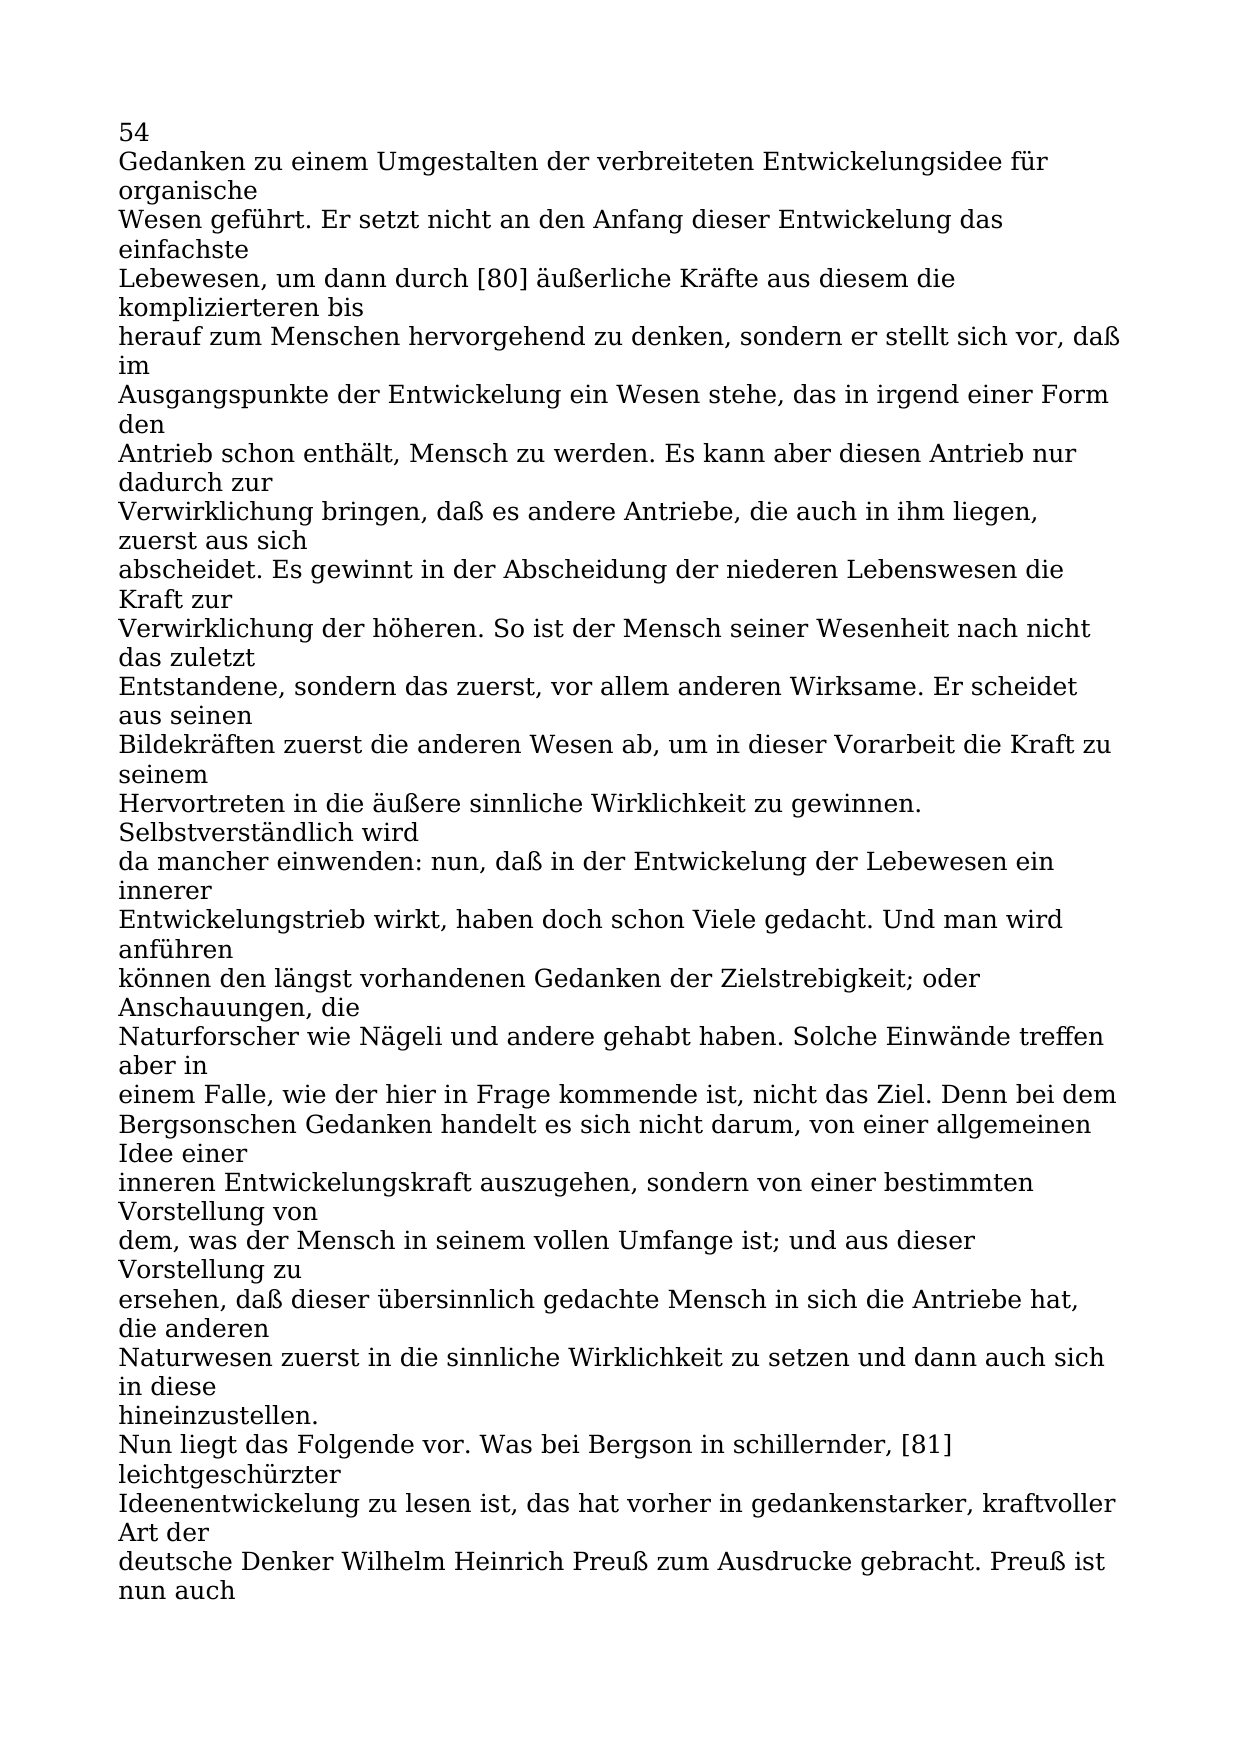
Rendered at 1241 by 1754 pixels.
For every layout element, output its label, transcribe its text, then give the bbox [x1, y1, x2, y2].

text Nun liegt das Folgende vor. Was bei Bergson in schillernder, [81] leichtgeschürzter [118, 1431, 1122, 1489]
text Lebewesen, um dann durch [80] äußerliche Kräfte aus diesem die komplizierteren bis [118, 264, 1122, 322]
text einem Falle, wie der hier in Frage kommende ist, nicht das Ziel. Denn bei dem [118, 1081, 1122, 1110]
text Antrieb schon enthält, Mensch zu werden. Es kann aber diesen Antrieb nur dadurch zur [118, 439, 1122, 497]
text 54 [118, 118, 1122, 147]
text herauf zum Menschen hervorgehend zu denken, sondern er stellt sich vor, daß im [118, 322, 1122, 381]
text Naturforscher wie Nägeli und andere gehabt haben. Solche Einwände treffen aber in [118, 1022, 1122, 1081]
text Naturwesen zuerst in die sinnliche Wirklichkeit zu setzen und dann auch sich in diese [118, 1343, 1122, 1401]
text Ausgangspunkte der Entwickelung ein Wesen stehe, das in irgend einer Form den [118, 381, 1122, 439]
text inneren Entwickelungskraft auszugehen, sondern von einer bestimmten Vorstellung von [118, 1168, 1122, 1226]
text Verwirklichung der höheren. So ist der Mensch seiner Wesenheit nach nicht das zuletzt [118, 614, 1122, 672]
text deutsche Denker Wilhelm Heinrich Preuß zum Ausdrucke gebracht. Preuß ist nun auch [118, 1547, 1122, 1606]
text dem, was der Mensch in seinem vollen Umfange ist; und aus dieser Vorstellung zu [118, 1226, 1122, 1285]
text ersehen, daß dieser übersinnlich gedachte Mensch in sich die Antriebe hat, die anderen [118, 1285, 1122, 1343]
text Verwirklichung bringen, daß es andere Antriebe, die auch in ihm liegen, zuerst aus sich [118, 497, 1122, 556]
text Bergsonschen Gedanken handelt es sich nicht darum, von einer allgemeinen Idee einer [118, 1110, 1122, 1168]
text abscheidet. Es gewinnt in der Abscheidung der niederen Lebenswesen die Kraft zur [118, 556, 1122, 614]
text Hervortreten in die äußere sinnliche Wirklichkeit zu gewinnen. Selbstverständlich wird [118, 789, 1122, 847]
text können den längst vorhandenen Gedanken der Zielstrebigkeit; oder Anschauungen, die [118, 964, 1122, 1022]
text Bildekräften zuerst die anderen Wesen ab, um in dieser Vorarbeit die Kraft zu seinem [118, 731, 1122, 789]
text da mancher einwenden: nun, daß in der Entwickelung der Lebewesen ein innerer [118, 847, 1122, 906]
text hineinzustellen. [118, 1401, 1122, 1431]
text Ideenentwickelung zu lesen ist, das hat vorher in gedankenstarker, kraftvoller Art der [118, 1489, 1122, 1547]
text Wesen geführt. Er setzt nicht an den Anfang dieser Entwickelung das einfachste [118, 206, 1122, 264]
text Entstandene, sondern das zuerst, vor allem anderen Wirksame. Er scheidet aus seinen [118, 672, 1122, 731]
text Gedanken zu einem Umgestalten der verbreiteten Entwickelungsidee für organische [118, 147, 1122, 206]
text Entwickelungstrieb wirkt, haben doch schon Viele gedacht. Und man wird anführen [118, 906, 1122, 964]
